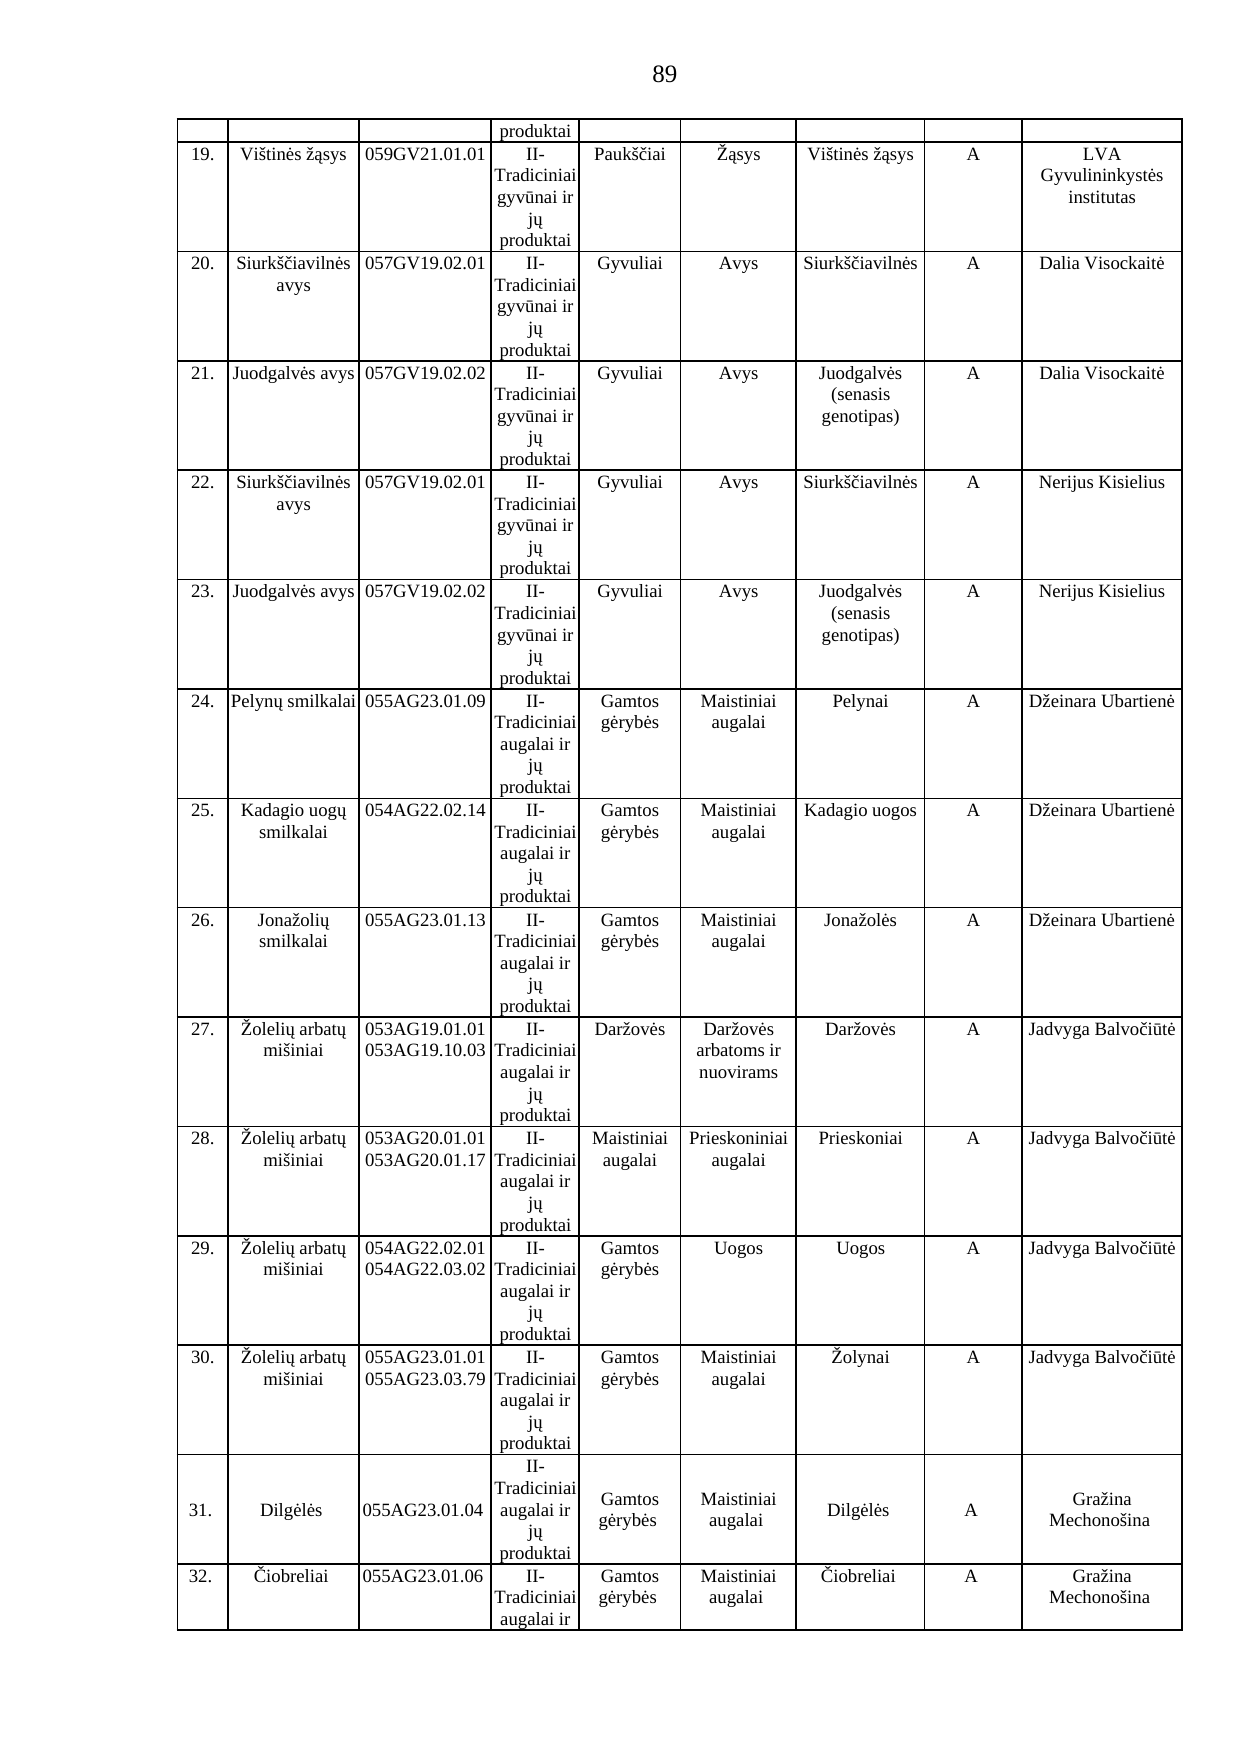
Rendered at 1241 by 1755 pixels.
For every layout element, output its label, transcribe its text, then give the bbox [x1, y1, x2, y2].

table_cell 057GV19.02.02 [360, 362, 490, 469]
table_cell Kadagio uogų smilkalai [229, 799, 358, 907]
table_cell II-Tradiciniai gyvūnai ir jų produktai [492, 143, 578, 251]
table_cell 30. [178, 1346, 227, 1454]
table_cell Paukščiai [580, 143, 680, 251]
table_cell Gamtos gėrybės [580, 908, 680, 1016]
table_cell II-Tradiciniai gyvūnai ir jų produktai [492, 580, 578, 688]
table_cell A [925, 690, 1021, 797]
table_cell Avys [681, 471, 795, 579]
table_cell A [925, 908, 1021, 1016]
table_cell II-Tradiciniai augalai ir jų produktai [492, 1346, 578, 1454]
table_cell Pelynų smilkalai [229, 690, 358, 797]
table_cell Daržovės [580, 1018, 680, 1126]
table_cell 055AG23.01.13 [360, 908, 490, 1016]
table_cell Gyvuliai [580, 252, 680, 360]
table_cell Žolelių arbatų mišiniai [229, 1346, 358, 1454]
table_cell II-Tradiciniai augalai ir jų produktai [492, 799, 578, 907]
table_cell Maistiniai augalai [681, 690, 795, 797]
table_cell Daržovės arbatoms ir nuovirams [681, 1018, 795, 1126]
table_cell Juodgalvės avys [229, 580, 358, 688]
table_cell Jadvyga Balvočiūtė [1023, 1127, 1181, 1235]
table_cell 32. [178, 1565, 227, 1629]
table_cell Avys [681, 362, 795, 469]
table_cell Juodgalvės avys [229, 362, 358, 469]
table_cell 057GV19.02.01 [360, 471, 490, 579]
table_cell Žolelių arbatų mišiniai [229, 1018, 358, 1126]
table_cell Gamtos gėrybės [580, 1237, 680, 1344]
table_cell Žąsys [681, 143, 795, 251]
table_cell A [925, 143, 1021, 251]
table_cell Jonažolių smilkalai [229, 908, 358, 1016]
table_cell Siurkščiavilnės avys [229, 471, 358, 579]
table_cell Prieskoniniai augalai [681, 1127, 795, 1235]
table_cell Gyvuliai [580, 580, 680, 688]
table_cell A [925, 1565, 1021, 1629]
table_cell II-Tradiciniai augalai ir jų produktai [492, 1455, 578, 1563]
table_cell Džeinara Ubartienė [1023, 908, 1181, 1016]
table_cell 23. [178, 580, 227, 688]
table_cell Gamtos gėrybės [580, 1455, 680, 1563]
table_cell A [925, 1237, 1021, 1344]
table_cell Juodgalvės (senasis genotipas) [797, 362, 924, 469]
table_cell Jadvyga Balvočiūtė [1023, 1018, 1181, 1126]
table_cell 27. [178, 1018, 227, 1126]
table_cell A [925, 1346, 1021, 1454]
table_cell A [925, 1018, 1021, 1126]
table_cell Maistiniai augalai [681, 799, 795, 907]
table_cell 055AG23.01.09 [360, 690, 490, 797]
table_cell 24. [178, 690, 227, 797]
table_cell Gražina Mechonošina [1023, 1565, 1181, 1629]
table_cell LVA Gyvulininkystės institutas [1023, 143, 1181, 251]
table_cell [580, 120, 680, 141]
table_cell 20. [178, 252, 227, 360]
table_cell Jonažolės [797, 908, 924, 1016]
table_cell Maistiniai augalai [681, 1455, 795, 1563]
table_cell II-Tradiciniai augalai ir jų produktai [492, 1018, 578, 1126]
table_cell A [925, 1127, 1021, 1235]
table_cell Prieskoniai [797, 1127, 924, 1235]
table_cell Gamtos gėrybės [580, 799, 680, 907]
table_cell Avys [681, 580, 795, 688]
table_cell Maistiniai augalai [580, 1127, 680, 1235]
table_cell [797, 120, 924, 141]
table_cell Jadvyga Balvočiūtė [1023, 1346, 1181, 1454]
table_cell [925, 120, 1021, 141]
table_cell Gražina Mechonošina [1023, 1455, 1181, 1563]
table_cell 21. [178, 362, 227, 469]
table_cell 057GV19.02.01 [360, 252, 490, 360]
table_cell 25. [178, 799, 227, 907]
table_cell Dilgėlės [797, 1455, 924, 1563]
table_cell Siurkščiavilnės [797, 252, 924, 360]
table_cell II-Tradiciniai augalai ir jų produktai [492, 1237, 578, 1344]
table_cell 054AG22.02.01 054AG22.03.02 [360, 1237, 490, 1344]
table_cell 19. [178, 143, 227, 251]
table_cell 055AG23.01.04 [360, 1455, 490, 1563]
table_cell Nerijus Kisielius [1023, 580, 1181, 688]
table_cell Daržovės [797, 1018, 924, 1126]
table_cell Gamtos gėrybės [580, 1346, 680, 1454]
table_cell Kadagio uogos [797, 799, 924, 907]
table_cell Vištinės žąsys [797, 143, 924, 251]
table_cell II-Tradiciniai augalai ir jų produktai [492, 908, 578, 1016]
table_cell [681, 120, 795, 141]
table_cell Gamtos gėrybės [580, 690, 680, 797]
table_cell II-Tradiciniai augalai ir jų produktai [492, 1127, 578, 1235]
table_cell Gyvuliai [580, 471, 680, 579]
table_cell Avys [681, 252, 795, 360]
table_cell Uogos [797, 1237, 924, 1344]
table_cell II-Tradiciniai gyvūnai ir jų produktai [492, 252, 578, 360]
table_cell Pelynai [797, 690, 924, 797]
table_cell II-Tradiciniai gyvūnai ir jų produktai [492, 362, 578, 469]
table_cell [1023, 120, 1181, 141]
table_cell Uogos [681, 1237, 795, 1344]
table_cell Džeinara Ubartienė [1023, 690, 1181, 797]
table_cell 053AG20.01.01 053AG20.01.17 [360, 1127, 490, 1235]
table_cell II-Tradiciniai augalai ir [492, 1565, 578, 1629]
table_cell Dilgėlės [229, 1455, 358, 1563]
table_cell 057GV19.02.02 [360, 580, 490, 688]
table_cell 054AG22.02.14 [360, 799, 490, 907]
table_cell 055AG23.01.01 055AG23.03.79 [360, 1346, 490, 1454]
table_cell [178, 120, 227, 141]
table_cell A [925, 471, 1021, 579]
table_cell Gyvuliai [580, 362, 680, 469]
table_cell Čiobreliai [229, 1565, 358, 1629]
table_cell Žolelių arbatų mišiniai [229, 1237, 358, 1344]
table_cell 22. [178, 471, 227, 579]
table_cell A [925, 252, 1021, 360]
table_cell Gamtos gėrybės [580, 1565, 680, 1629]
table_cell Čiobreliai [797, 1565, 924, 1629]
table_cell Maistiniai augalai [681, 908, 795, 1016]
table_cell 053AG19.01.01 053AG19.10.03 [360, 1018, 490, 1126]
table_cell produktai [492, 120, 578, 141]
table_cell 28. [178, 1127, 227, 1235]
table_cell Džeinara Ubartienė [1023, 799, 1181, 907]
table_cell 059GV21.01.01 [360, 143, 490, 251]
table_cell II-Tradiciniai gyvūnai ir jų produktai [492, 471, 578, 579]
table_cell Siurkščiavilnės avys [229, 252, 358, 360]
table_cell A [925, 1455, 1021, 1563]
table_cell A [925, 799, 1021, 907]
table_cell Siurkščiavilnės [797, 471, 924, 579]
table_cell 055AG23.01.06 [360, 1565, 490, 1629]
table_cell Žolynai [797, 1346, 924, 1454]
table_cell A [925, 580, 1021, 688]
table_cell [360, 120, 490, 141]
table_cell Maistiniai augalai [681, 1346, 795, 1454]
table_cell 29. [178, 1237, 227, 1344]
table_cell Dalia Visockaitė [1023, 362, 1181, 469]
table_cell Vištinės žąsys [229, 143, 358, 251]
table_cell II-Tradiciniai augalai ir jų produktai [492, 690, 578, 797]
table_cell Juodgalvės (senasis genotipas) [797, 580, 924, 688]
table_cell [229, 120, 358, 141]
table_cell Maistiniai augalai [681, 1565, 795, 1629]
table_cell 31. [178, 1455, 227, 1563]
table_cell Jadvyga Balvočiūtė [1023, 1237, 1181, 1344]
table_cell Nerijus Kisielius [1023, 471, 1181, 579]
table_cell A [925, 362, 1021, 469]
table_cell Žolelių arbatų mišiniai [229, 1127, 358, 1235]
table_cell 26. [178, 908, 227, 1016]
table_cell Dalia Visockaitė [1023, 252, 1181, 360]
